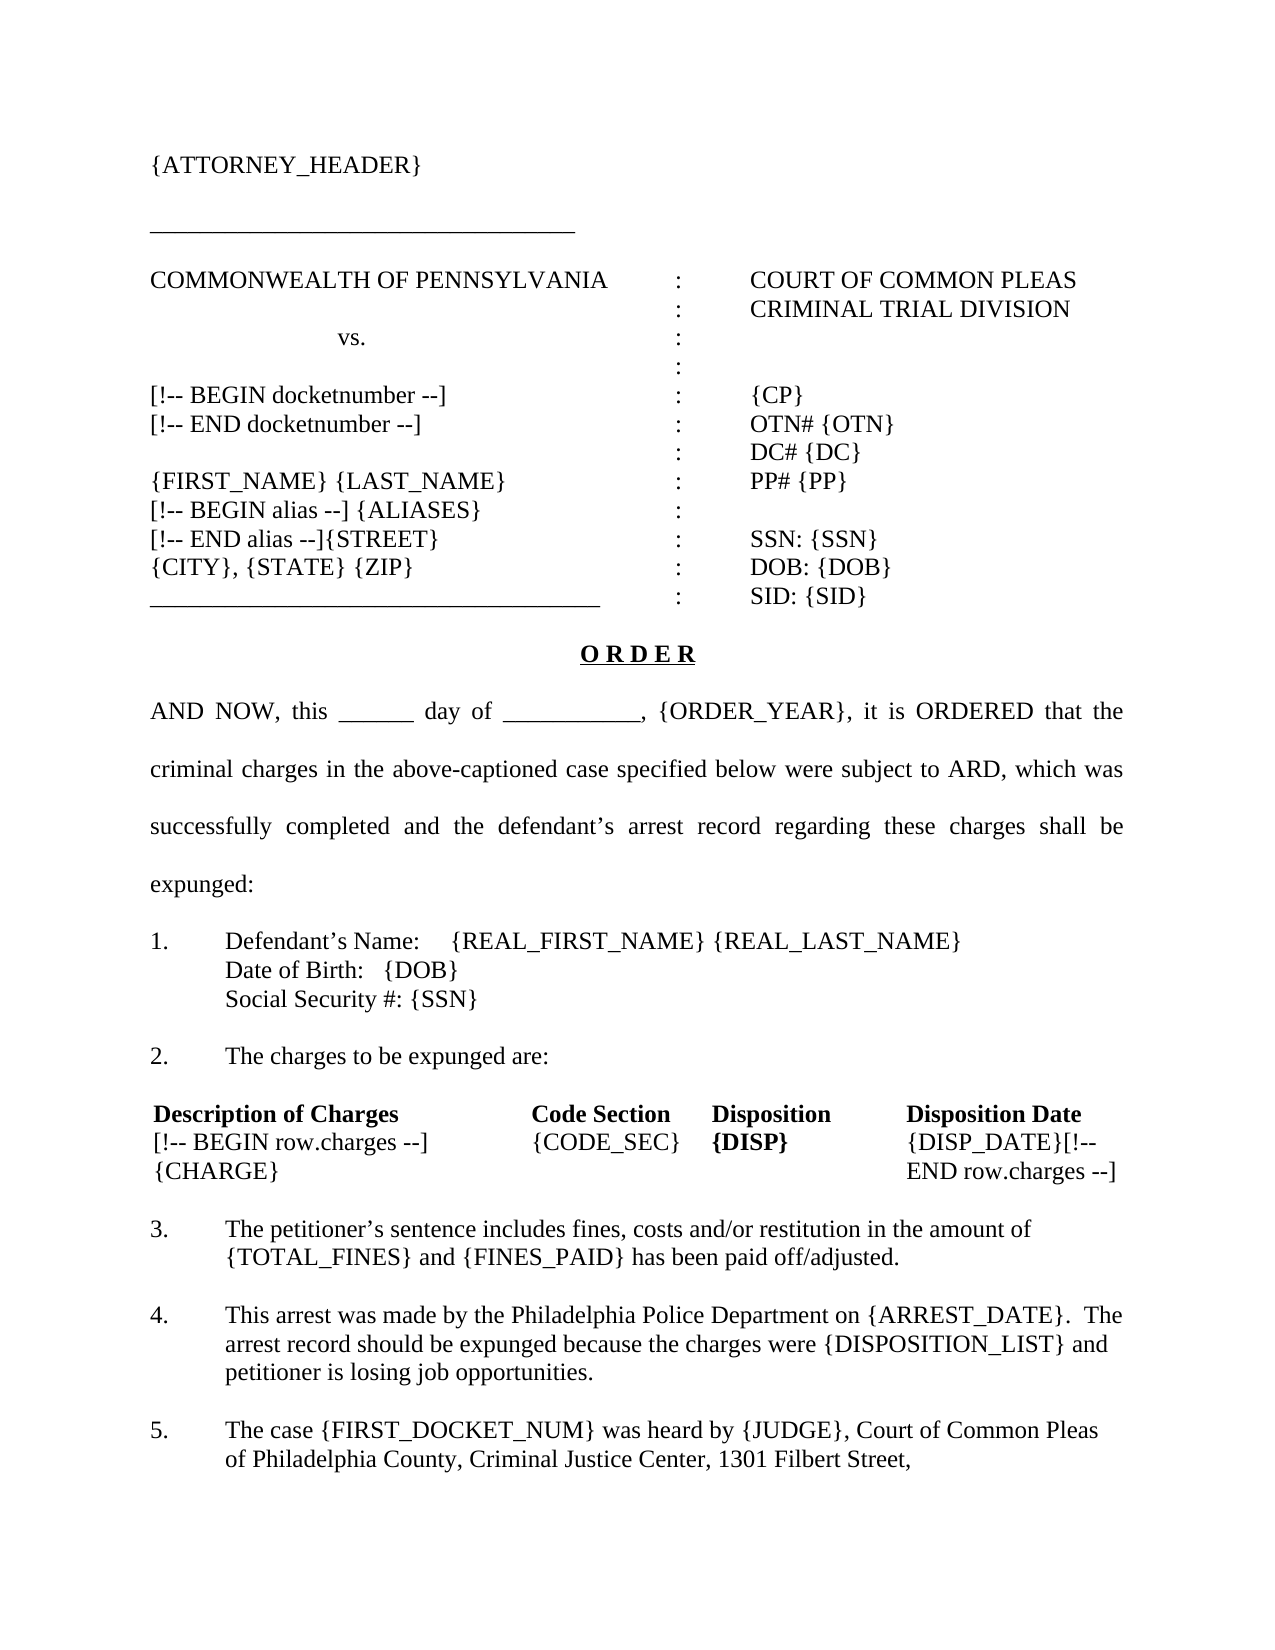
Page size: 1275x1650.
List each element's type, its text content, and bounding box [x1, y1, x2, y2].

table_header Disposition [709, 1099, 903, 1127]
text AND NOW, this ______ day of ___________, {ORDER_YEAR}, it is ORDERED that the criminal charges in the above-captioned case specified below were subject to ARD, which was successfully completed and the defendant’s arrest record regarding these charges shall be expunged: [150, 696, 1125, 897]
text : CRIMINAL TRIAL DIVISION [150, 294, 1125, 322]
text [!-- END docketnumber --] : OTN# {OTN} [150, 409, 1125, 437]
text __________________________________ [150, 207, 1125, 236]
text vs. : [150, 322, 1125, 351]
text : [150, 351, 1125, 380]
table_header Code Section [528, 1099, 708, 1127]
text {FIRST_NAME} {LAST_NAME} : PP# {PP} [150, 466, 1125, 495]
text Social Security #: {SSN} [150, 984, 1125, 1012]
text Date of Birth: {DOB} [150, 955, 1125, 984]
text COMMONWEALTH OF PENNSYLVANIA : COURT OF COMMON PLEAS [150, 265, 1125, 294]
table_header Disposition Date [903, 1099, 1149, 1127]
list This arrest was made by the Philadelphia Police Department on {ARREST_DATE}. The arrest record should be expunged because the charges were {DISPOSITION_LIST} and petitioner is losing job opportunities. [150, 1300, 1125, 1386]
table_cell {CODE_SEC} [528, 1128, 708, 1185]
table_cell {DISP_DATE}[!-- END row.charges --] [903, 1128, 1149, 1185]
text {CITY}, {STATE} {ZIP} : DOB: {DOB} [150, 552, 1125, 581]
list The case {FIRST_DOCKET_NUM} was heard by {JUDGE}, Court of Common Pleas of Philadelphia County, Criminal Justice Center, 1301 Filbert Street, [150, 1415, 1125, 1472]
text ____________________________________ : SID: {SID} [150, 581, 1125, 610]
text O R D E R [150, 639, 1125, 667]
text {ATTORNEY_HEADER} [150, 150, 1125, 179]
list The petitioner’s sentence includes fines, costs and/or restitution in the amount of {TOTAL_FINES} and {FINES_PAID} has been paid off/adjusted. [150, 1214, 1125, 1271]
table_cell [!-- BEGIN row.charges --]{CHARGE} [150, 1128, 528, 1185]
text : DC# {DC} [150, 437, 1125, 466]
text [!-- BEGIN alias --] {ALIASES} : [150, 495, 1125, 524]
table_header Description of Charges [150, 1099, 528, 1127]
text [!-- END alias --]{STREET} : SSN: {SSN} [150, 524, 1125, 552]
text [!-- BEGIN docketnumber --] : {CP} [150, 380, 1125, 409]
text 1. Defendant’s Name: {REAL_FIRST_NAME} {REAL_LAST_NAME} [150, 926, 1125, 955]
list The charges to be expunged are: [150, 1041, 1125, 1070]
table_cell {DISP} [709, 1128, 903, 1185]
